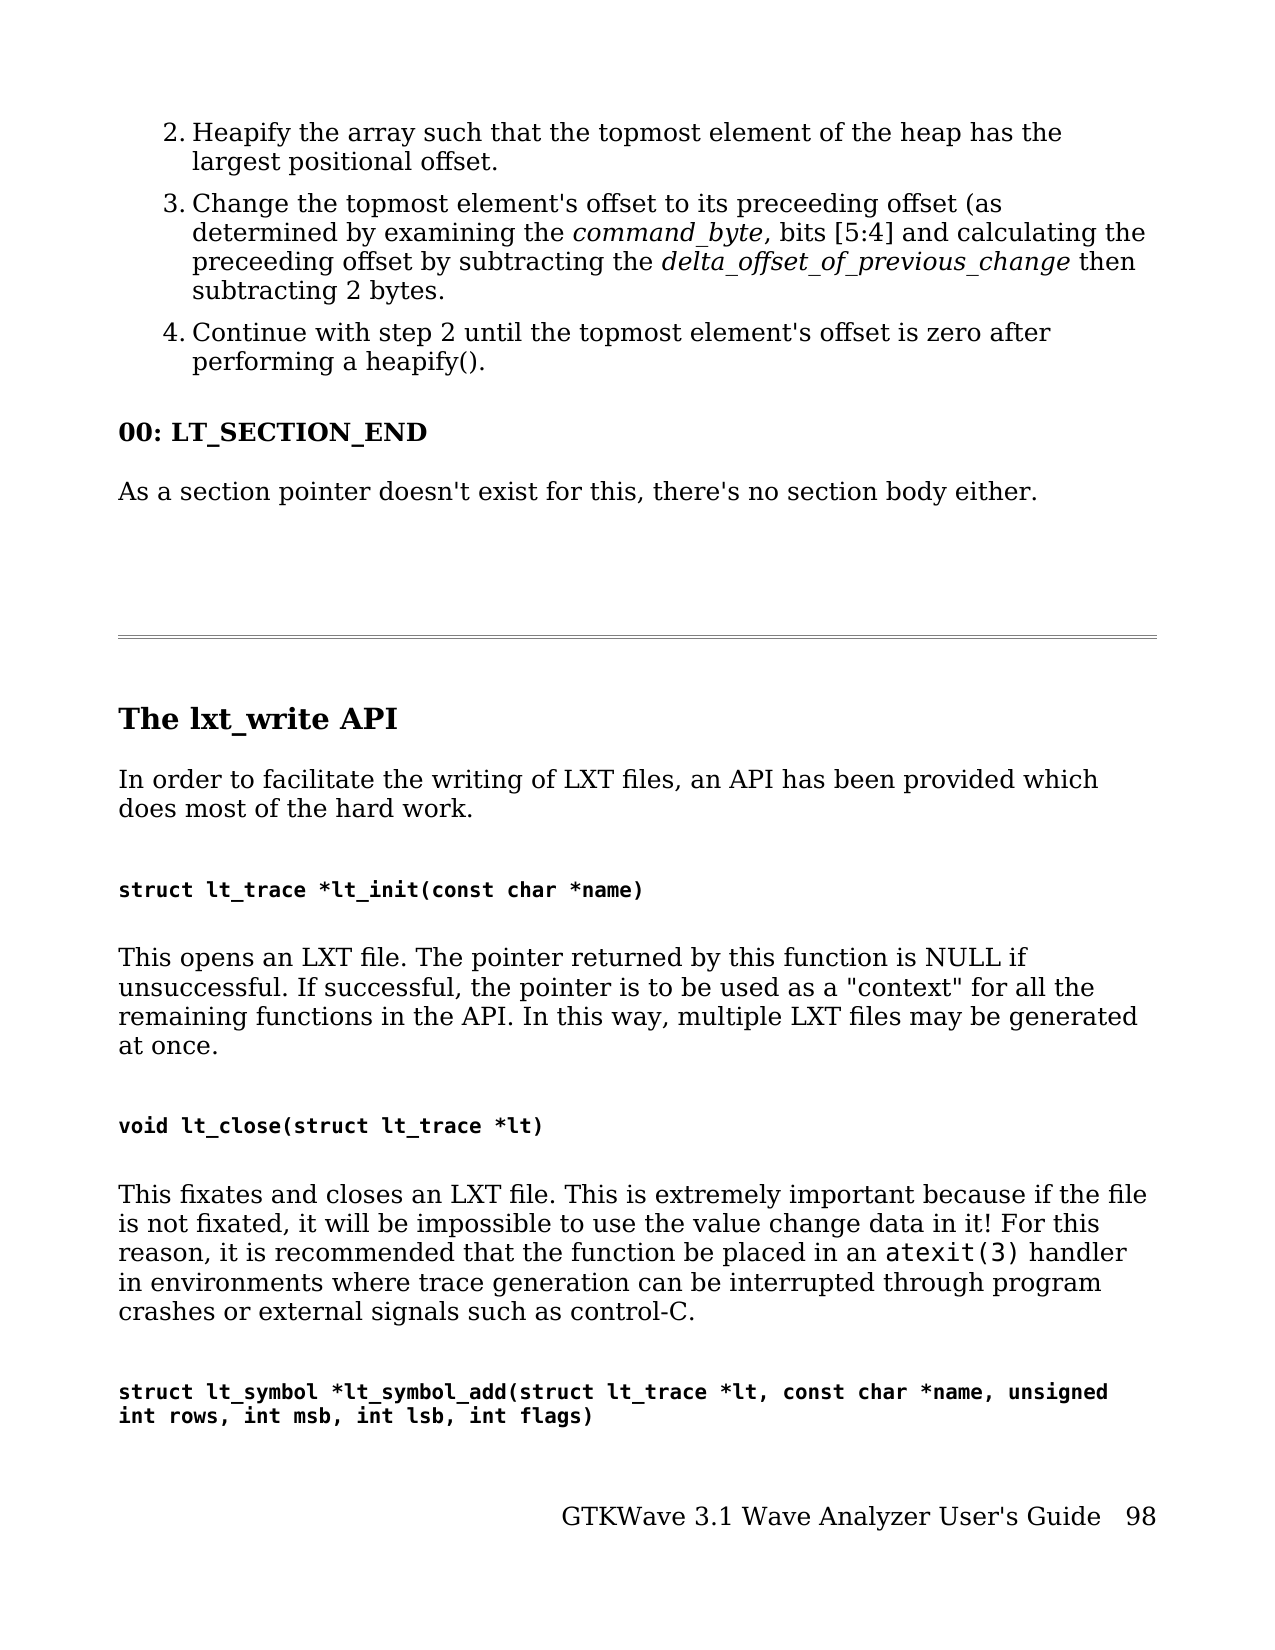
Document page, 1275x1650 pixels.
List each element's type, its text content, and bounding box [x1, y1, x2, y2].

text 00: LT_SECTION_END As a section pointer doesn't exist for this, there's no section body either. [118, 389, 1157, 506]
text struct lt_trace *lt_init(const char *name) [118, 878, 1157, 902]
text This opens an LXT file. The pointer returned by this function is NULL if unsuccessful. If successful, the pointer is to be used as a "context" for all the remaining functions in the API. In this way, multiple LXT files may be generated at once. [118, 914, 1157, 1060]
list Continue with step 2 until the topmost element's offset is zero after performing a heapify(). [162, 318, 1157, 376]
text This fixates and closes an LXT file. This is extremely important because if the file is not fixated, it will be impossible to use the value change data in it! For this reason, it is recommended that the function be placed in an atexit(3) handler in environments where trace generation can be interrupted through program crashes or external signals such as control-C. [118, 1151, 1157, 1326]
text [118, 1441, 1157, 1471]
text In order to facilitate the writing of LXT files, an API has been provided which does most of the hard work. [118, 736, 1157, 823]
list Heapify the array such that the topmost element of the heap has the largest positional offset. [162, 118, 1157, 176]
text The lxt_write API [118, 702, 1157, 736]
list Change the topmost element's offset to its preceeding offset (as determined by examining the command_byte, bits [5:4] and calculating the preceeding offset by subtracting the delta_offset_of_previous_change then subtracting 2 bytes. [162, 189, 1157, 306]
text struct lt_symbol *lt_symbol_add(struct lt_trace *lt, const char *name, unsigned int rows, int msb, int lsb, int flags) [118, 1380, 1157, 1429]
text void lt_close(struct lt_trace *lt) [118, 1114, 1157, 1139]
